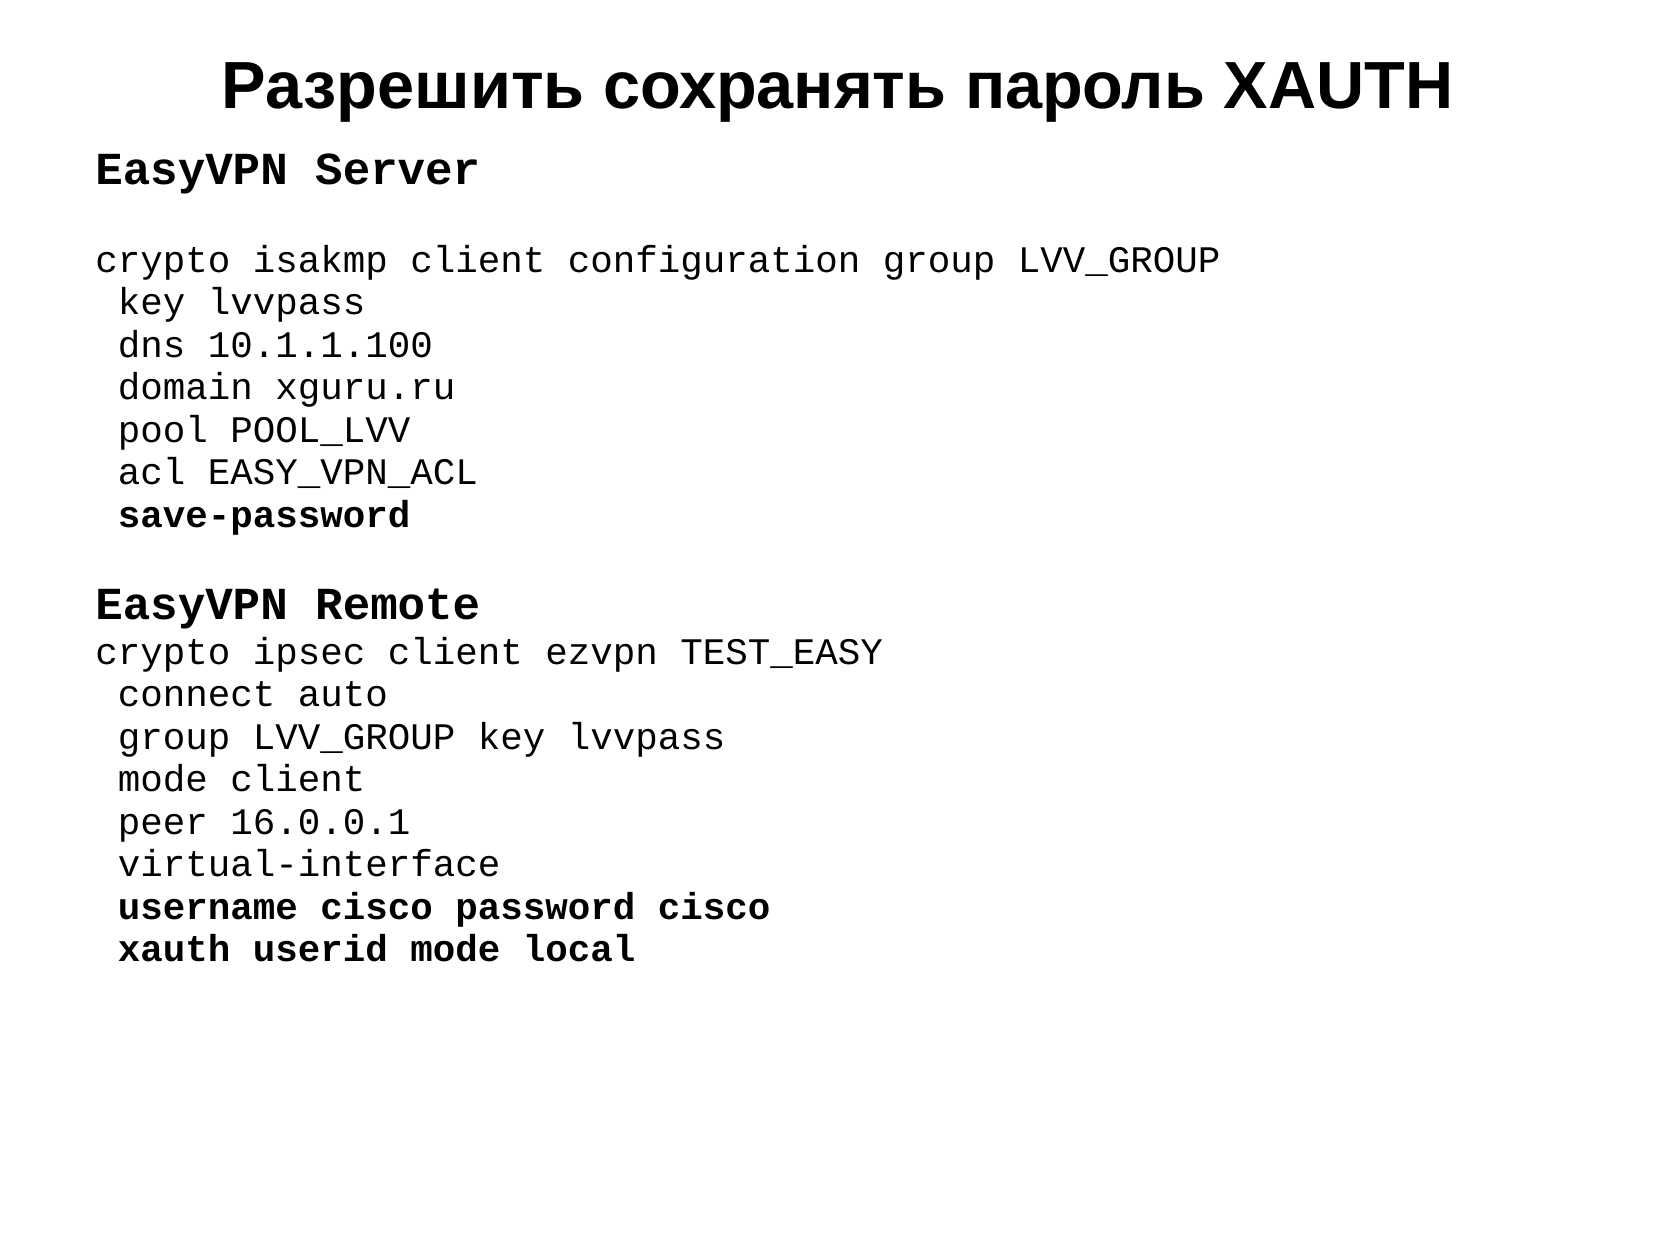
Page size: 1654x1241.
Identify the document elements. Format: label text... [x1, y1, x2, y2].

text_box Разрешить сохранять пароль XAUTH [64, 37, 1613, 130]
list EasyVPN Server crypto isakmp client configuration group LVV_GROUP key lvvpass dns 10.1.1.100 domain xguru.ru pool POOL_LVV acl EASY_VPN_ACL save-password EasyVPN Remote crypto ipsec client ezvpn TEST_EASY connect auto group LVV_GROUP key lvvpass mode client peer 16.0.0.1 virtual-interface username cisco password cisco xauth userid mode local [95, 146, 1538, 1213]
